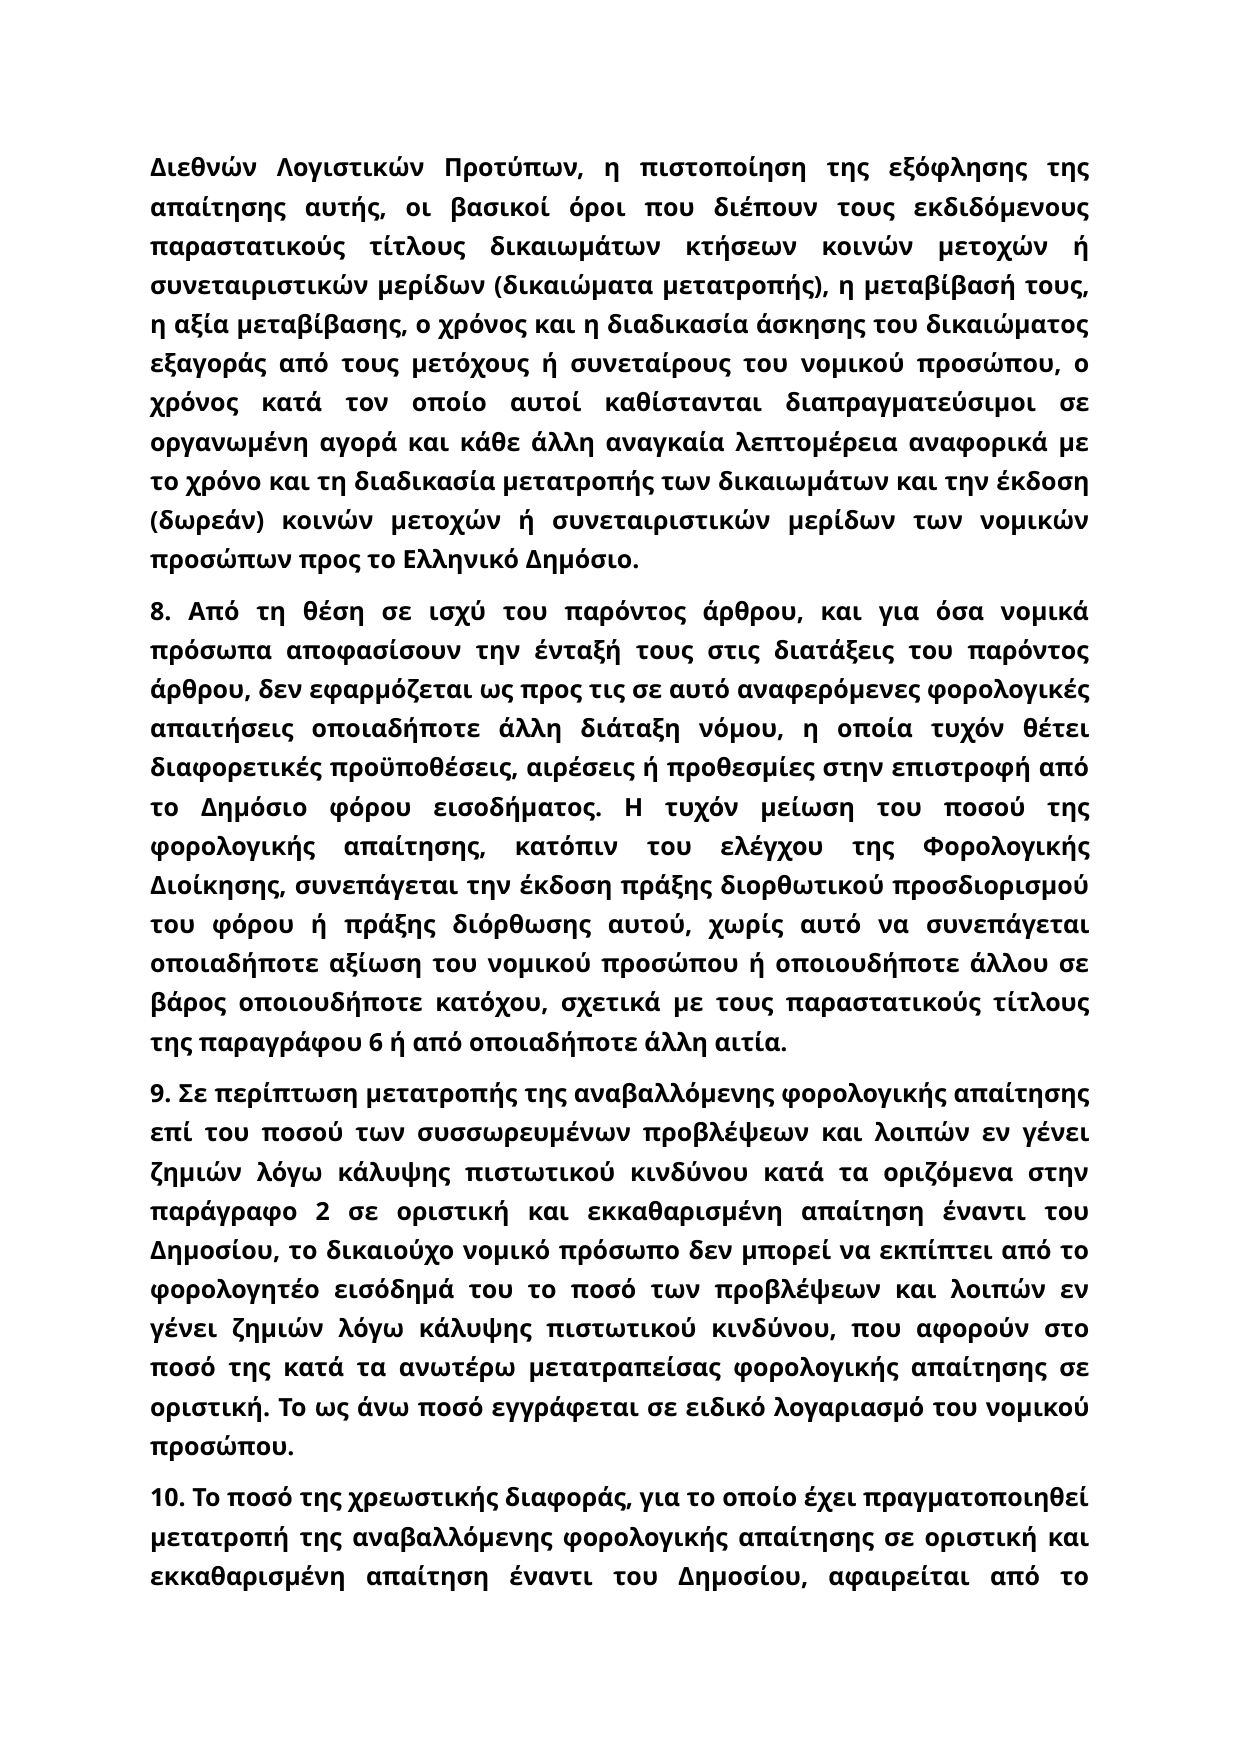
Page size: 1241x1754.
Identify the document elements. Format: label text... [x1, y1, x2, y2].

text Διεθνών Λογιστικών Προτύπων, η πιστοποίηση της εξόφλησης της απαίτησης αυτής, οι βασικοί όροι που διέπουν τους εκδιδόμενους παραστατικούς τίτλους δικαιωμάτων κτήσεων κοινών μετοχών ή συνεταιριστικών μερίδων (δικαιώματα μετατροπής), η μεταβίβασή τους, η αξία μεταβίβασης, ο χρόνος και η διαδικασία άσκησης του δικαιώματος εξαγοράς από τους μετόχους ή συνεταίρους του νομικού προσώπου, ο χρόνος κατά τον οποίο αυτοί καθίστανται διαπραγματεύσιμοι σε οργανωμένη αγορά και κάθε άλλη αναγκαία λεπτομέρεια αναφορικά με το χρόνο και τη διαδικασία μετατροπής των δικαιωμάτων και την έκδοση (δωρεάν) κοινών μετοχών ή συνεταιριστικών μερίδων των νομικών προσώπων προς το Ελληνικό Δημόσιο. [150, 150, 1090, 576]
text 10. Το ποσό της χρεωστικής διαφοράς, για το οποίο έχει πραγματοποιηθεί μετατροπή της αναβαλλόμενης φορολογικής απαίτησης σε οριστική και εκκαθαρισμένη απαίτηση έναντι του Δημοσίου, αφαιρείται από το [150, 1480, 1090, 1592]
text 9. Σε περίπτωση μετατροπής της αναβαλλόμενης φορολογικής απαίτησης επί του ποσού των συσσωρευμένων προβλέψεων και λοιπών εν γένει ζημιών λόγω κάλυψης πιστωτικού κινδύνου κατά τα οριζόμενα στην παράγραφο 2 σε οριστική και εκκαθαρισμένη απαίτηση έναντι του Δημοσίου, το δικαιούχο νομικό πρόσωπο δεν μπορεί να εκπίπτει από το φορολογητέο εισόδημά του το ποσό των προβλέψεων και λοιπών εν γένει ζημιών λόγω κάλυψης πιστωτικού κινδύνου, που αφορούν στο ποσό της κατά τα ανωτέρω μετατραπείσας φορολογικής απαίτησης σε οριστική. Το ως άνω ποσό εγγράφεται σε ειδικό λογαριασμό του νομικού προσώπου. [150, 1076, 1090, 1462]
text 8. Από τη θέση σε ισχύ του παρόντος άρθρου, και για όσα νομικά πρόσωπα αποφασίσουν την ένταξή τους στις διατάξεις του παρόντος άρθρου, δεν εφαρμόζεται ως προς τις σε αυτό αναφερόμενες φορολογικές απαιτήσεις οποιαδήποτε άλλη διάταξη νόμου, η οποία τυχόν θέτει διαφορετικές προϋποθέσεις, αιρέσεις ή προθεσμίες στην επιστροφή από το Δημόσιο φόρου εισοδήματος. Η τυχόν μείωση του ποσού της φορολογικής απαίτησης, κατόπιν του ελέγχου της Φορολογικής Διοίκησης, συνεπάγεται την έκδοση πράξης διορθωτικού προσδιορισμού του φόρου ή πράξης διόρθωσης αυτού, χωρίς αυτό να συνεπάγεται οποιαδήποτε αξίωση του νομικού προσώπου ή οποιουδήποτε άλλου σε βάρος οποιουδήποτε κατόχου, σχετικά με τους παραστατικούς τίτλους της παραγράφου 6 ή από οποιαδήποτε άλλη αιτία. [150, 593, 1090, 1058]
